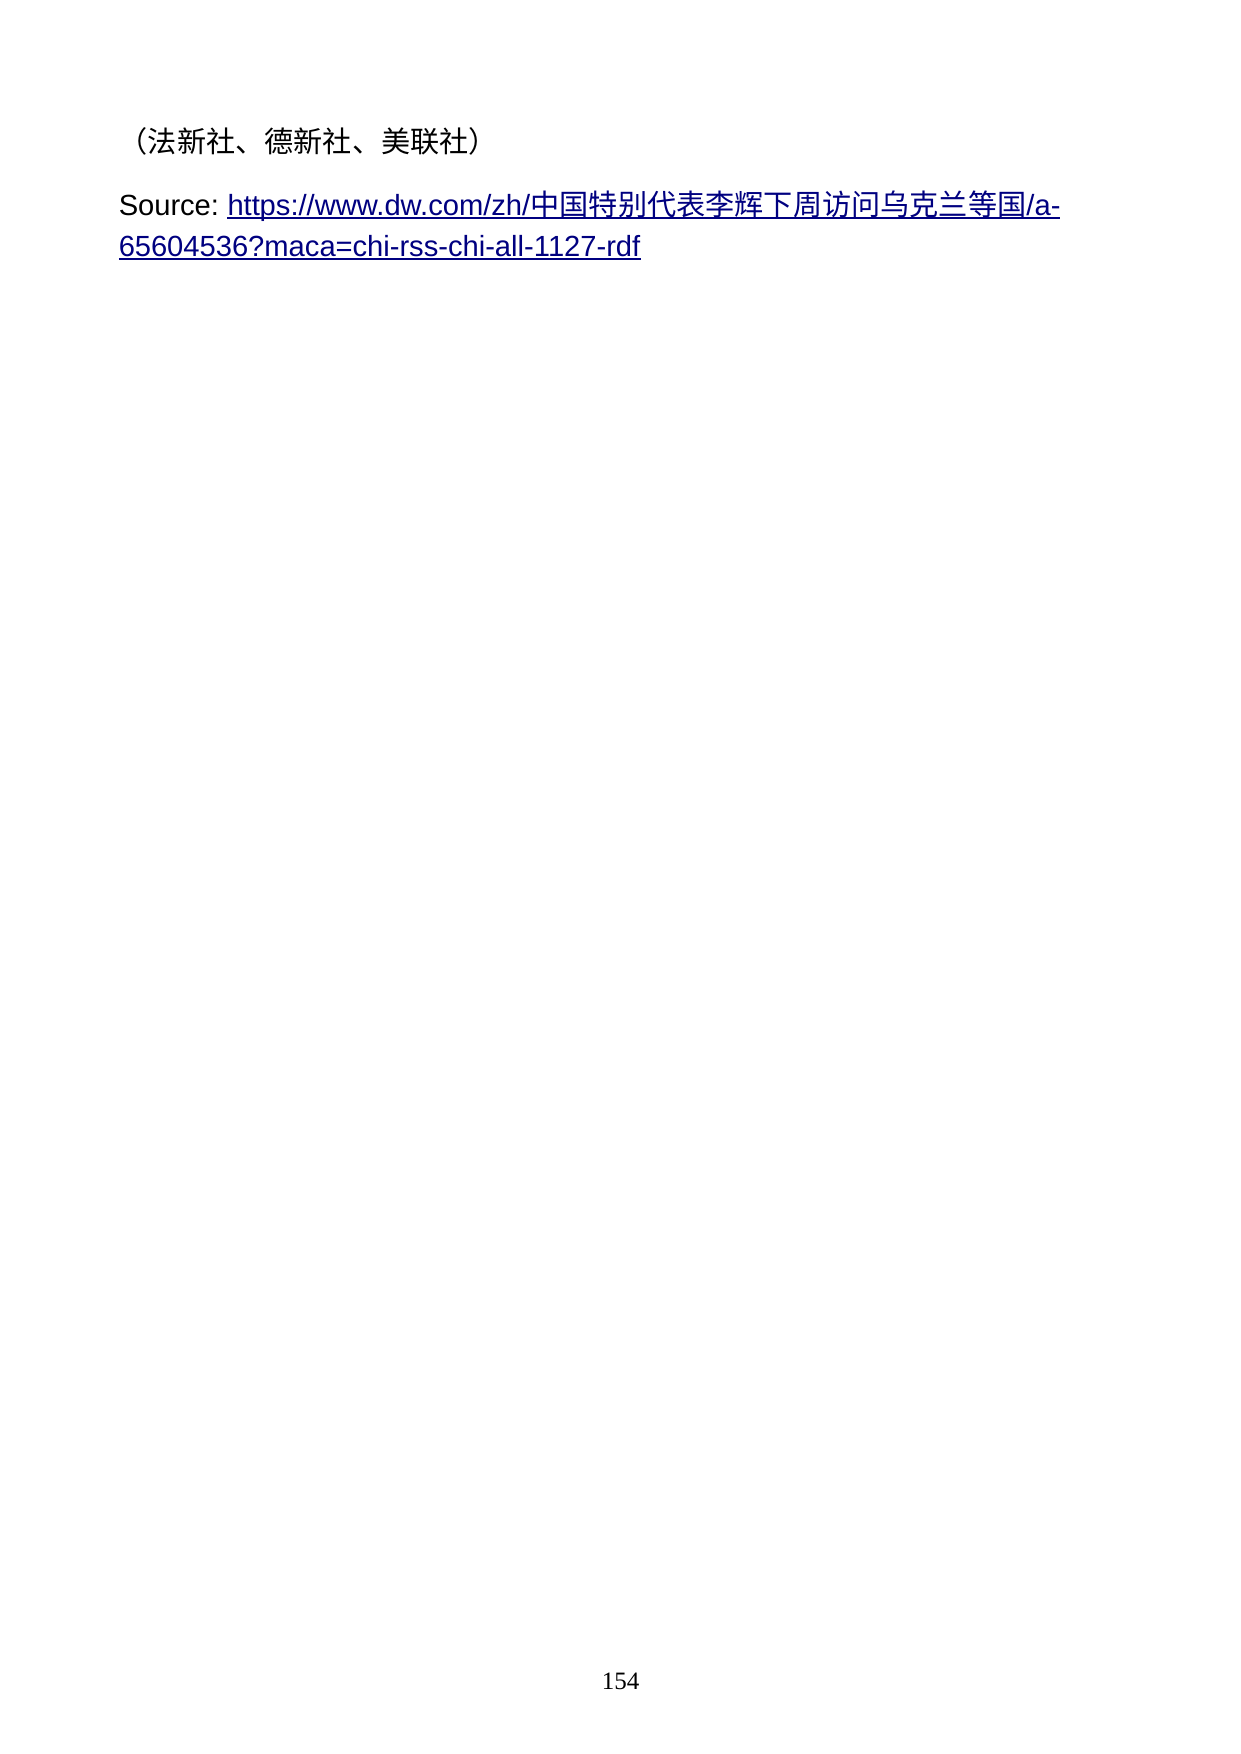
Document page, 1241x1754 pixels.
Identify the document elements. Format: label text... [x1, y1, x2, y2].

text Source: https://www.dw.com/zh/中国特别代表李辉下周访问乌克兰等国/a-65604536?maca=chi-rss-chi-all-1127-rdf [118, 182, 1122, 262]
text （法新社、德新社、美联社） [118, 118, 1122, 161]
